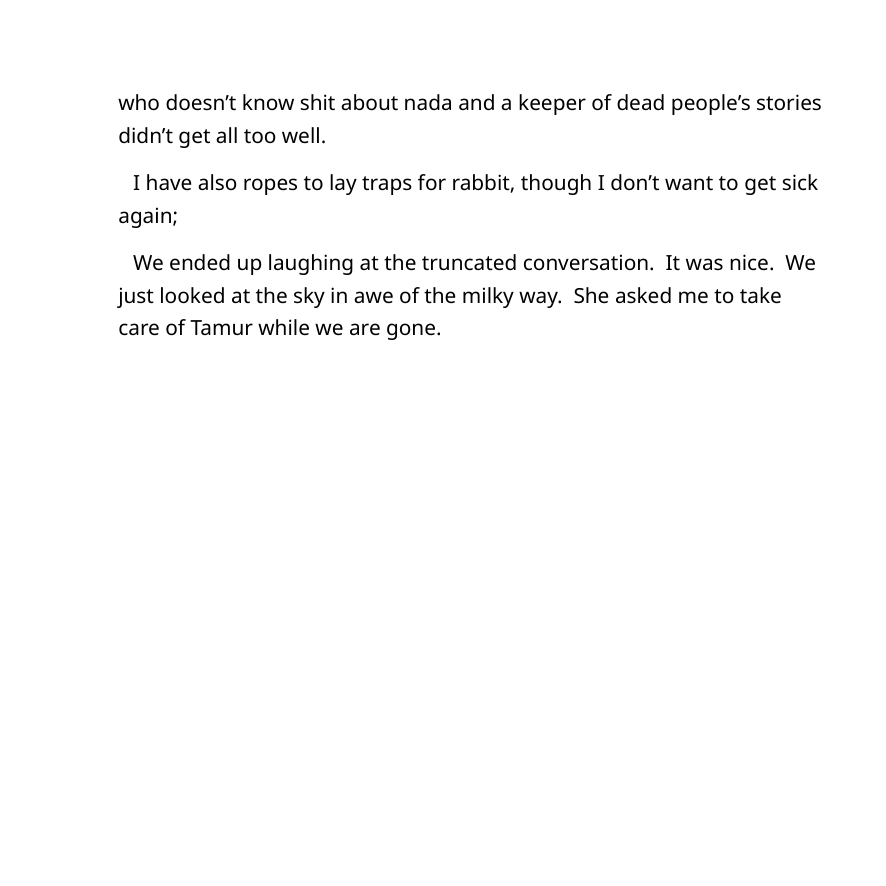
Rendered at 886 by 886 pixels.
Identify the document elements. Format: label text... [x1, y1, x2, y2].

text We ended up laughing at the truncated conversation. It was nice. We just looked at the sky in awe of the milky way. She asked me to take care of Tamur while we are gone. [118, 248, 827, 342]
text I have also ropes to lay traps for rabbit, though I don’t want to get sick again; [118, 168, 827, 229]
text who doesn’t know shit about nada and a keeper of dead people’s stories didn’t get all too well. [118, 88, 827, 149]
